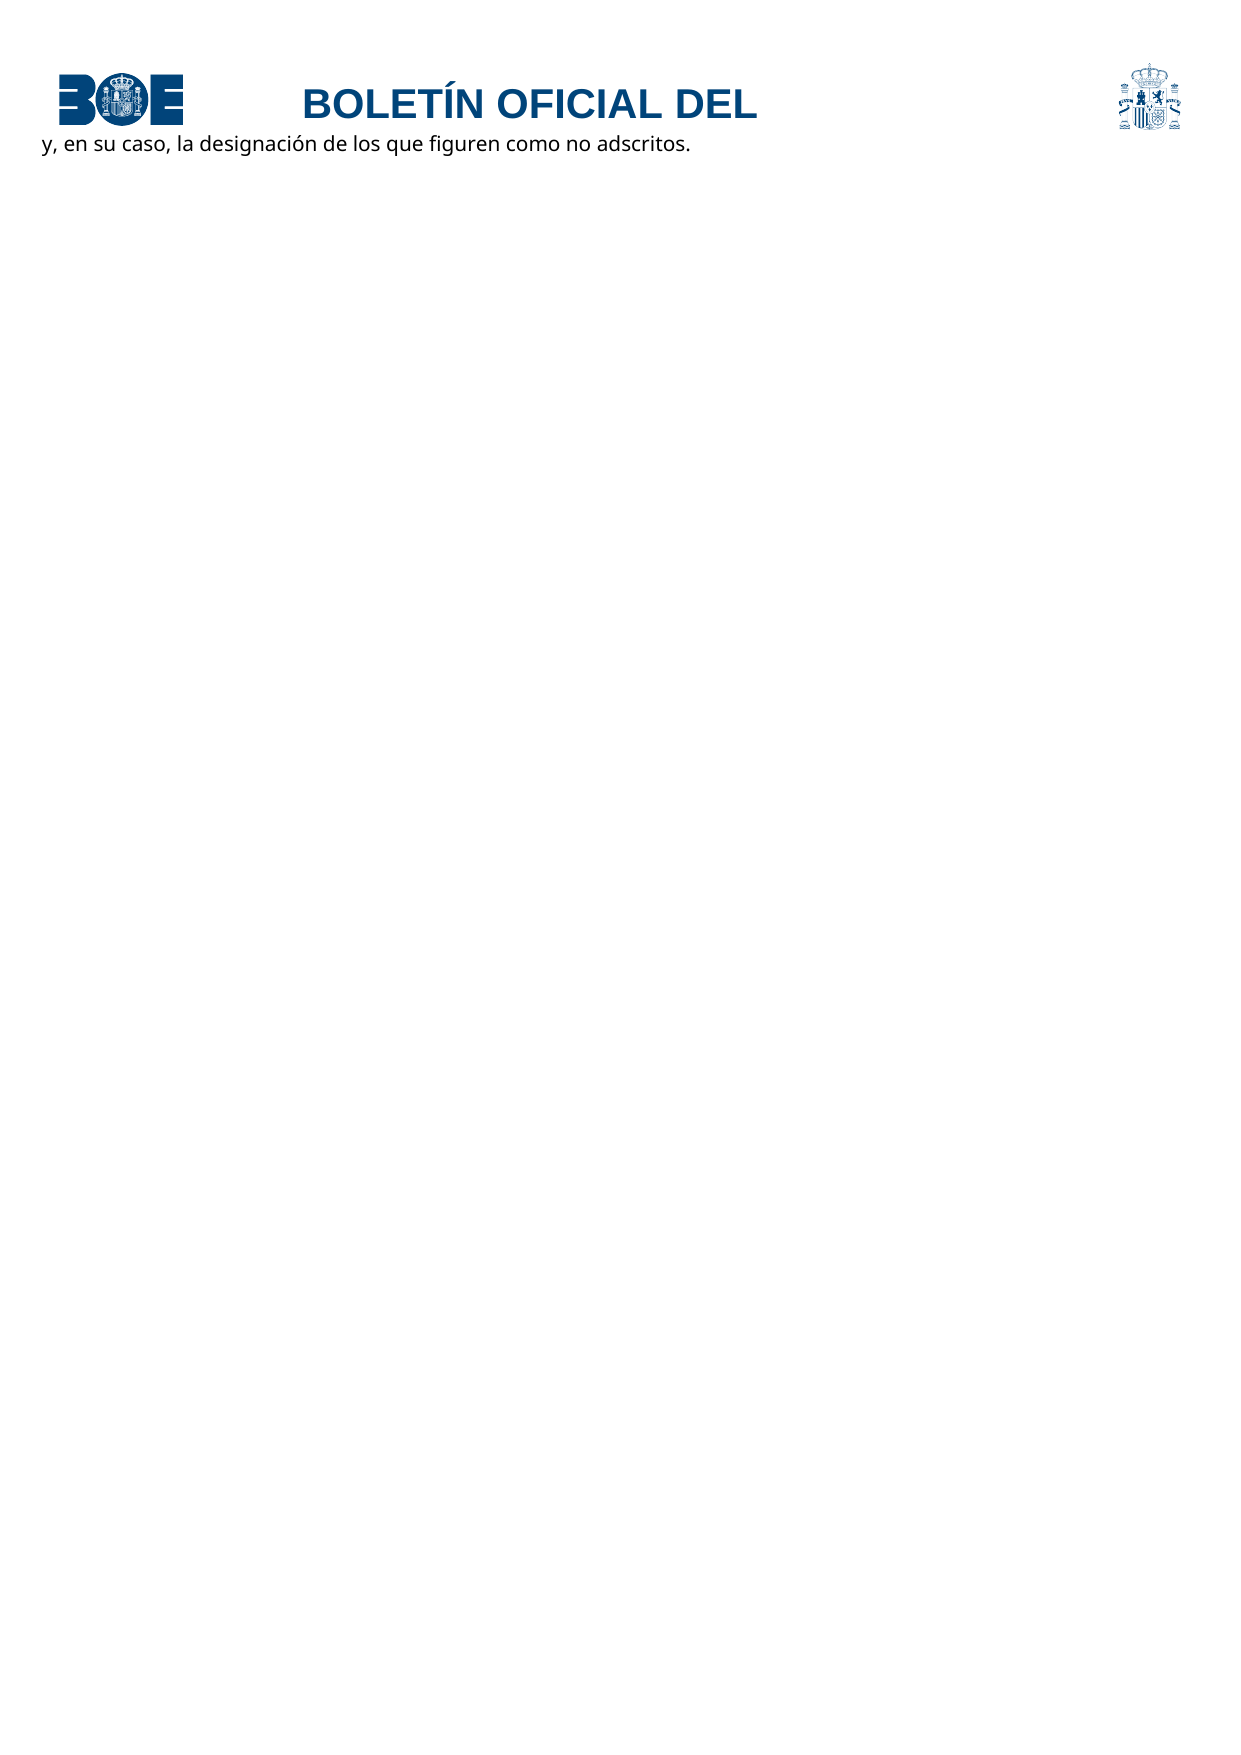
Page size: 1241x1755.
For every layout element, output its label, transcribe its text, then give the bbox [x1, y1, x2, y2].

list y, en su caso, la designación de los que figuren como no adscritos. [42, 129, 1034, 158]
